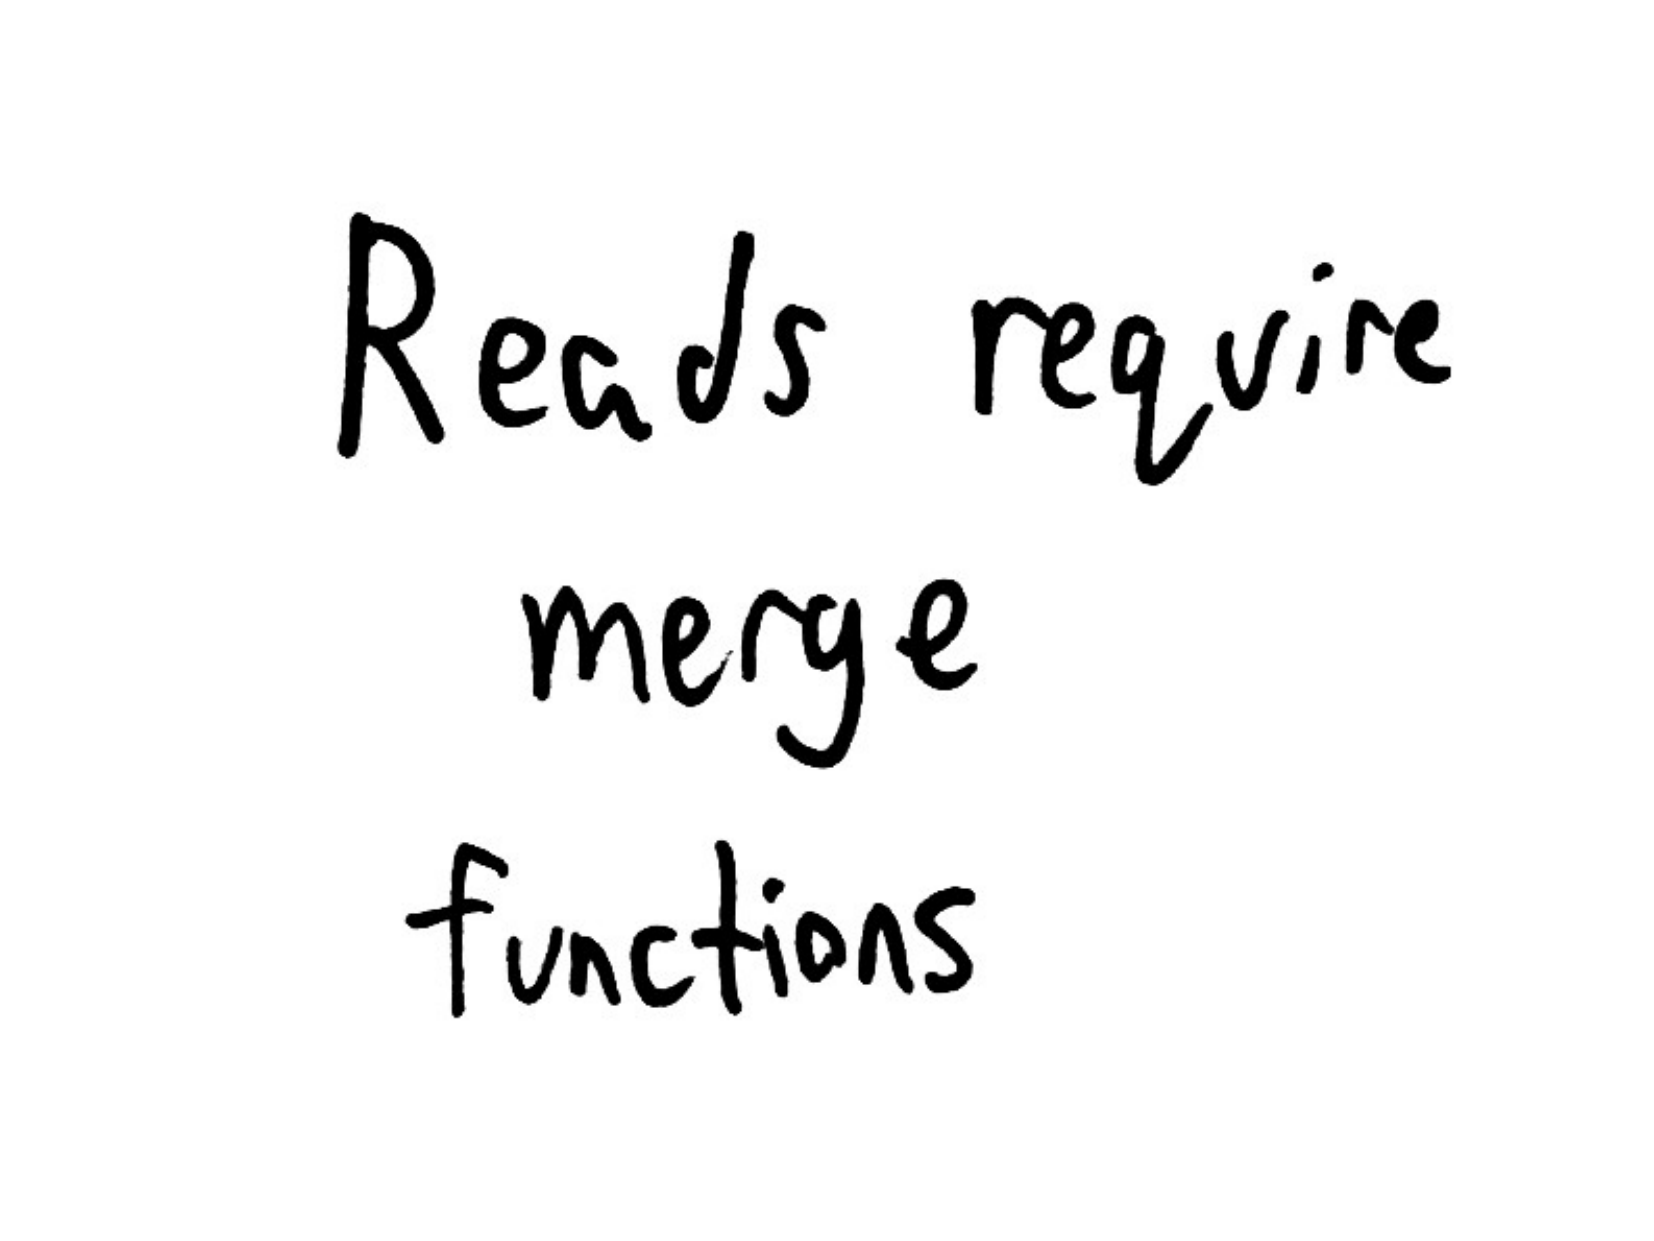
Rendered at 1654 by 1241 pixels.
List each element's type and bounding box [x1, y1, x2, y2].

picture [52, 119, 1591, 1129]
